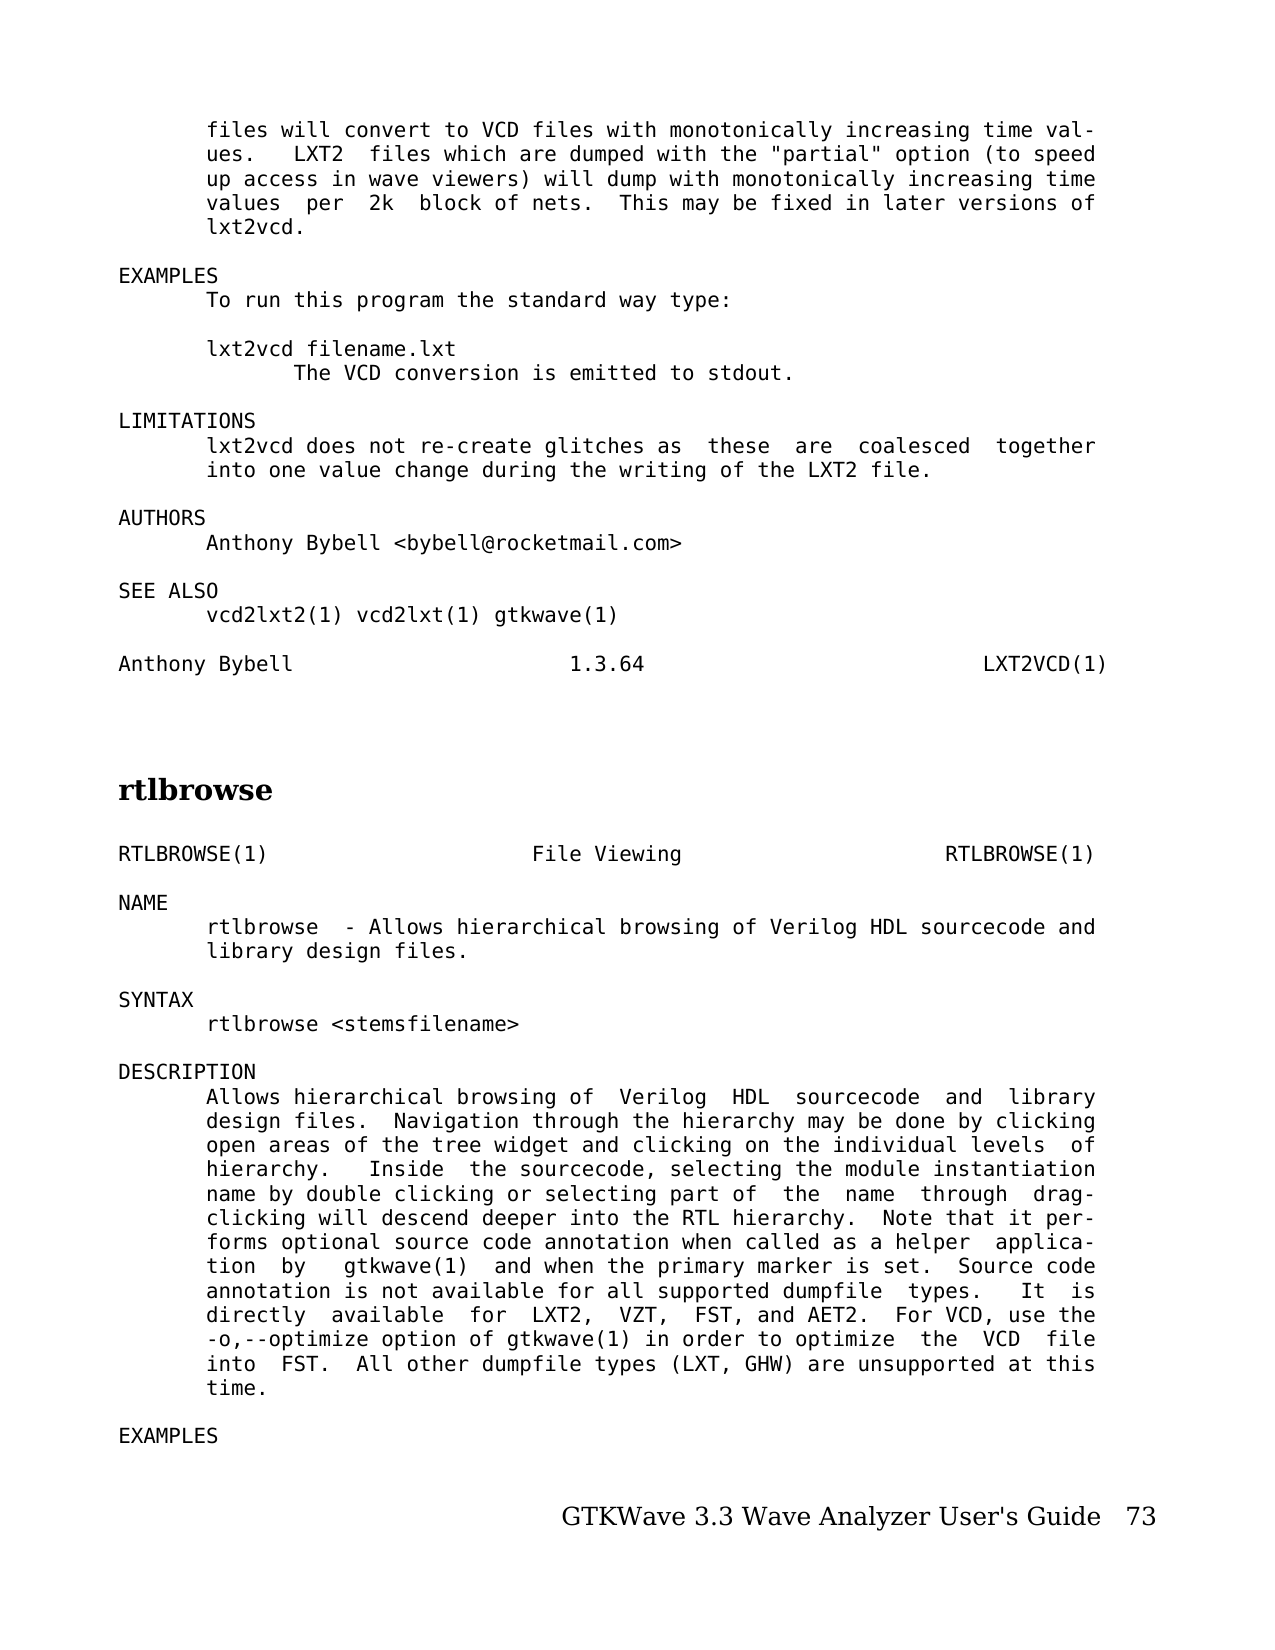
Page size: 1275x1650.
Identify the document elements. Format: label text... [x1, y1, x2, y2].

text up access in wave viewers) will dump with monotonically increasing time [118, 167, 1157, 191]
text time. [118, 1376, 1157, 1400]
text values per 2k block of nets. This may be fixed in later versions of [118, 191, 1157, 215]
text directly available for LXT2, VZT, FST, and AET2. For VCD, use the [118, 1303, 1157, 1327]
text open areas of the tree widget and clicking on the individual levels of [118, 1133, 1157, 1157]
text Anthony Bybell 1.3.64 LXT2VCD(1) [118, 652, 1157, 676]
text lxt2vcd filename.lxt [118, 337, 1157, 361]
text lxt2vcd. [118, 215, 1157, 239]
text tion by gtkwave(1) and when the primary marker is set. Source code [118, 1254, 1157, 1279]
text files will convert to VCD files with monotonically increasing time val- [118, 118, 1157, 142]
text EXAMPLES [118, 264, 1157, 288]
text ues. LXT2 files which are dumped with the "partial" option (to speed [118, 142, 1157, 167]
text design files. Navigation through the hierarchy may be done by clicking [118, 1109, 1157, 1133]
text into FST. All other dumpfile types (LXT, GHW) are unsupported at this [118, 1352, 1157, 1376]
text forms optional source code annotation when called as a helper applica- [118, 1230, 1157, 1254]
text lxt2vcd does not re-create glitches as these are coalesced together [118, 434, 1157, 458]
text SEE ALSO [118, 579, 1157, 603]
text DESCRIPTION [118, 1060, 1157, 1085]
text clicking will descend deeper into the RTL hierarchy. Note that it per- [118, 1206, 1157, 1230]
text The VCD conversion is emitted to stdout. [118, 361, 1157, 385]
text library design files. [118, 939, 1157, 963]
text rtlbrowse - Allows hierarchical browsing of Verilog HDL sourcecode and [118, 915, 1157, 939]
text AUTHORS [118, 506, 1157, 531]
subtitle rtlbrowse [118, 773, 1157, 808]
text rtlbrowse <stemsfilename> [118, 1012, 1157, 1036]
text LIMITATIONS [118, 409, 1157, 434]
text Allows hierarchical browsing of Verilog HDL sourcecode and library [118, 1085, 1157, 1109]
text EXAMPLES [118, 1424, 1157, 1449]
text SYNTAX [118, 988, 1157, 1012]
text name by double clicking or selecting part of the name through drag- [118, 1182, 1157, 1206]
text annotation is not available for all supported dumpfile types. It is [118, 1279, 1157, 1303]
text Anthony Bybell <bybell@rocketmail.com> [118, 531, 1157, 555]
text To run this program the standard way type: [118, 288, 1157, 312]
text into one value change during the writing of the LXT2 file. [118, 458, 1157, 482]
text vcd2lxt2(1) vcd2lxt(1) gtkwave(1) [118, 603, 1157, 628]
text RTLBROWSE(1) File Viewing RTLBROWSE(1) [118, 842, 1157, 866]
text hierarchy. Inside the sourcecode, selecting the module instantiation [118, 1157, 1157, 1182]
text NAME [118, 891, 1157, 915]
text -o,--optimize option of gtkwave(1) in order to optimize the VCD file [118, 1327, 1157, 1352]
